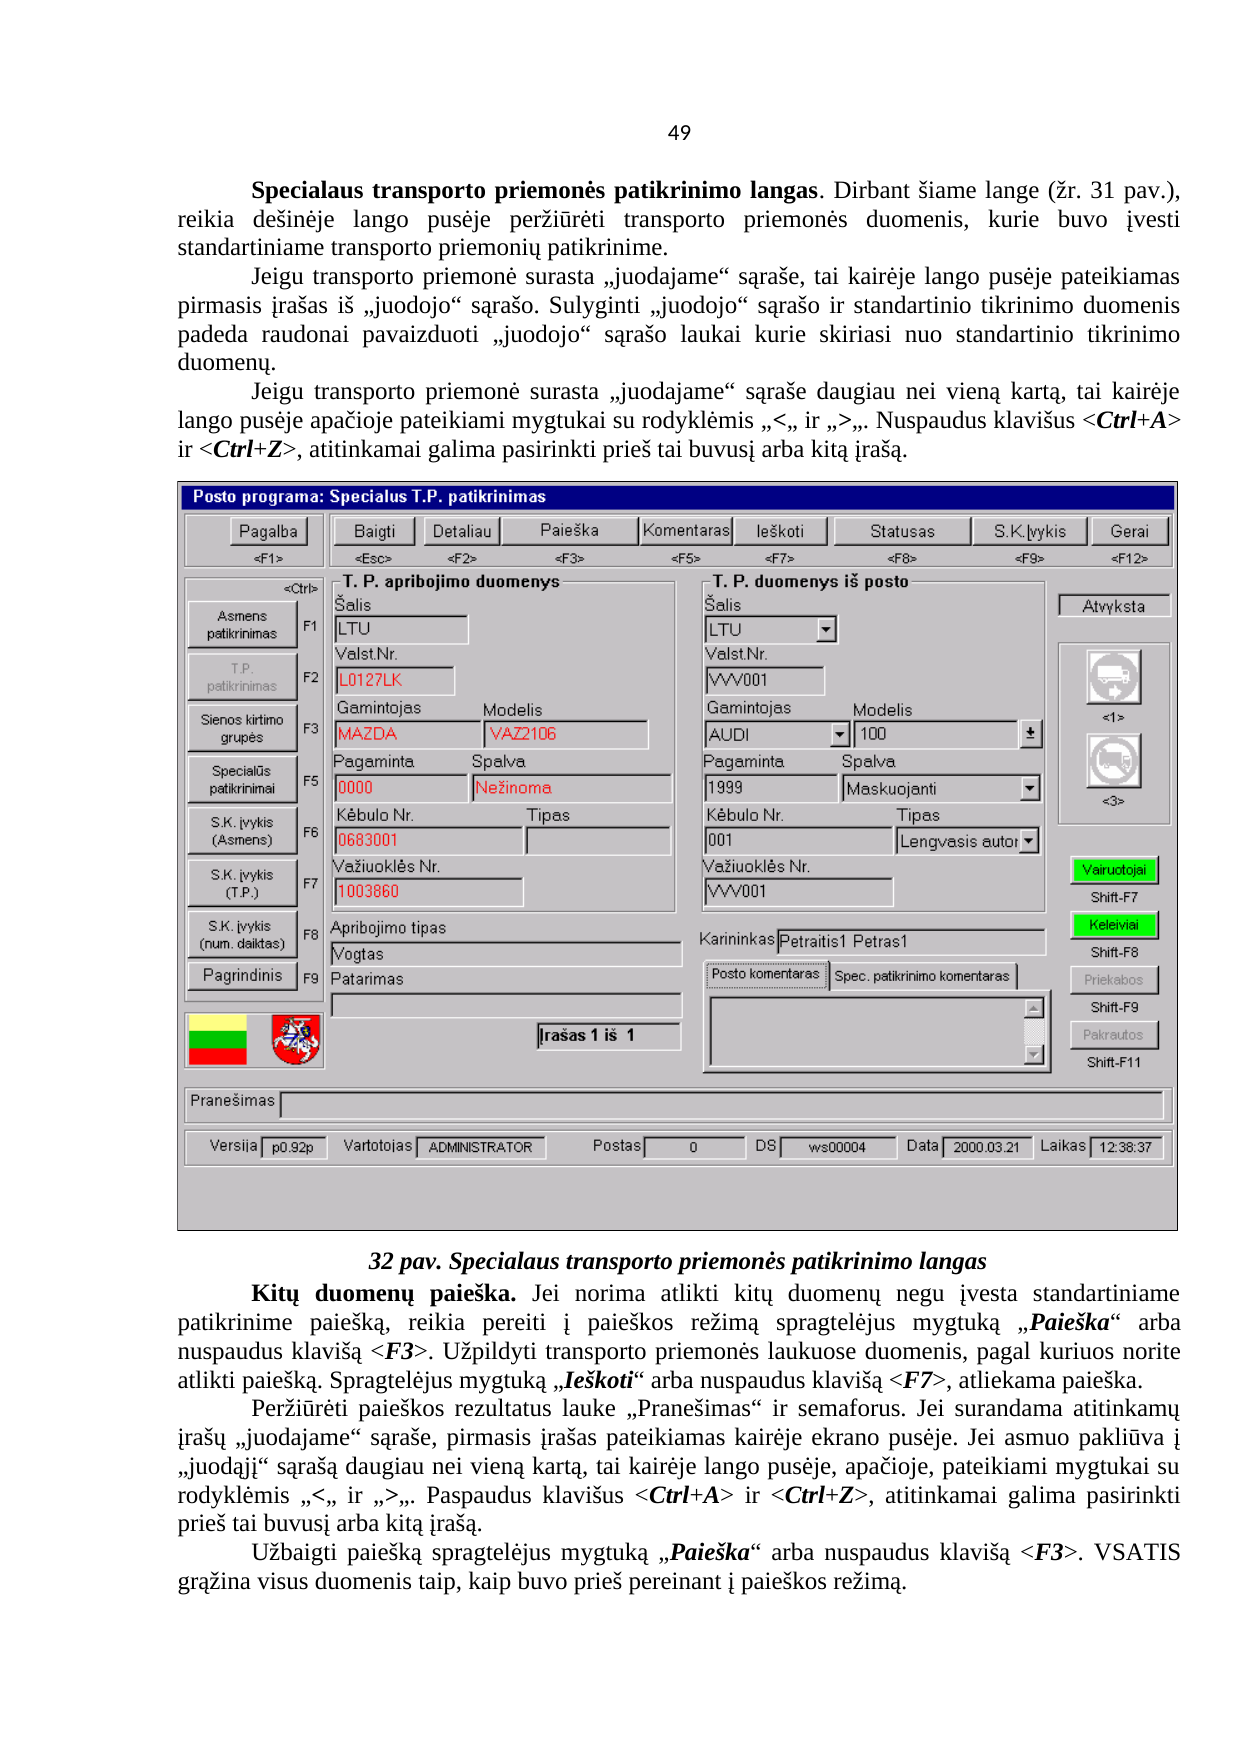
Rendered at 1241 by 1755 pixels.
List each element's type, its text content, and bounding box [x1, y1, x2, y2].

text [177, 462, 1181, 1246]
text Specialaus transporto priemonės patikrinimo langas. Dirbant šiame lange (žr. 31 pav.), reikia dešinėje lango pusėje peržiūrėti transporto priemonės duomenis, kurie buvo įvesti standartiniame transporto priemonių patikrinime. [177, 175, 1181, 261]
text Peržiūrėti paieškos rezultatus lauke „Pranešimas“ ir semaforus. Jei surandama atitinkamų įrašų „juodajame“ sąraše, pirmasis įrašas pateikiamas kairėje ekrano pusėje. Jei asmuo pakliūva į „juodąjį“ sąrašą daugiau nei vieną kartą, tai kairėje lango pusėje, apačioje, pateikiami mygtukai su rodyklėmis „<„ ir „>„. Paspaudus klavišus <Ctrl+A> ir <Ctrl+Z>, atitinkamai galima pasirinkti prieš tai buvusį arba kitą įrašą. [177, 1393, 1181, 1537]
text Užbaigti paiešką spragtelėjus mygtuką „Paieška“ arba nuspaudus klavišą <F3>. VSATIS grąžina visus duomenis taip, kaip buvo prieš pereinant į paieškos režimą. [177, 1537, 1181, 1595]
text Jeigu transporto priemonė surasta „juodajame“ sąraše daugiau nei vieną kartą, tai kairėje lango pusėje apačioje pateikiami mygtukai su rodyklėmis „<„ ir „>„. Nuspaudus klavišus <Ctrl+A> ir <Ctrl+Z>, atitinkamai galima pasirinkti prieš tai buvusį arba kitą įrašą. [177, 376, 1181, 462]
text Kitų duomenų paieška. Jei norima atlikti kitų duomenų negu įvesta standartiniame patikrinime paiešką, reikia pereiti į paieškos režimą spragtelėjus mygtuką „Paieška“ arba nuspaudus klavišą <F3>. Užpildyti transporto priemonės laukuose duomenis, pagal kuriuos norite atlikti paiešką. Spragtelėjus mygtuką „Ieškoti“ arba nuspaudus klavišą <F7>, atliekama paieška. [177, 1275, 1181, 1393]
text Jeigu transporto priemonė surasta „juodajame“ sąraše, tai kairėje lango pusėje pateikiamas pirmasis įrašas iš „juodojo“ sąrašo. Sulyginti „juodojo“ sąrašo ir standartinio tikrinimo duomenis padeda raudonai pavaizduoti „juodojo“ sąrašo laukai kurie skiriasi nuo standartinio tikrinimo duomenų. [177, 261, 1181, 376]
text 32 pav. Specialaus transporto priemonės patikrinimo langas [177, 1246, 1181, 1275]
